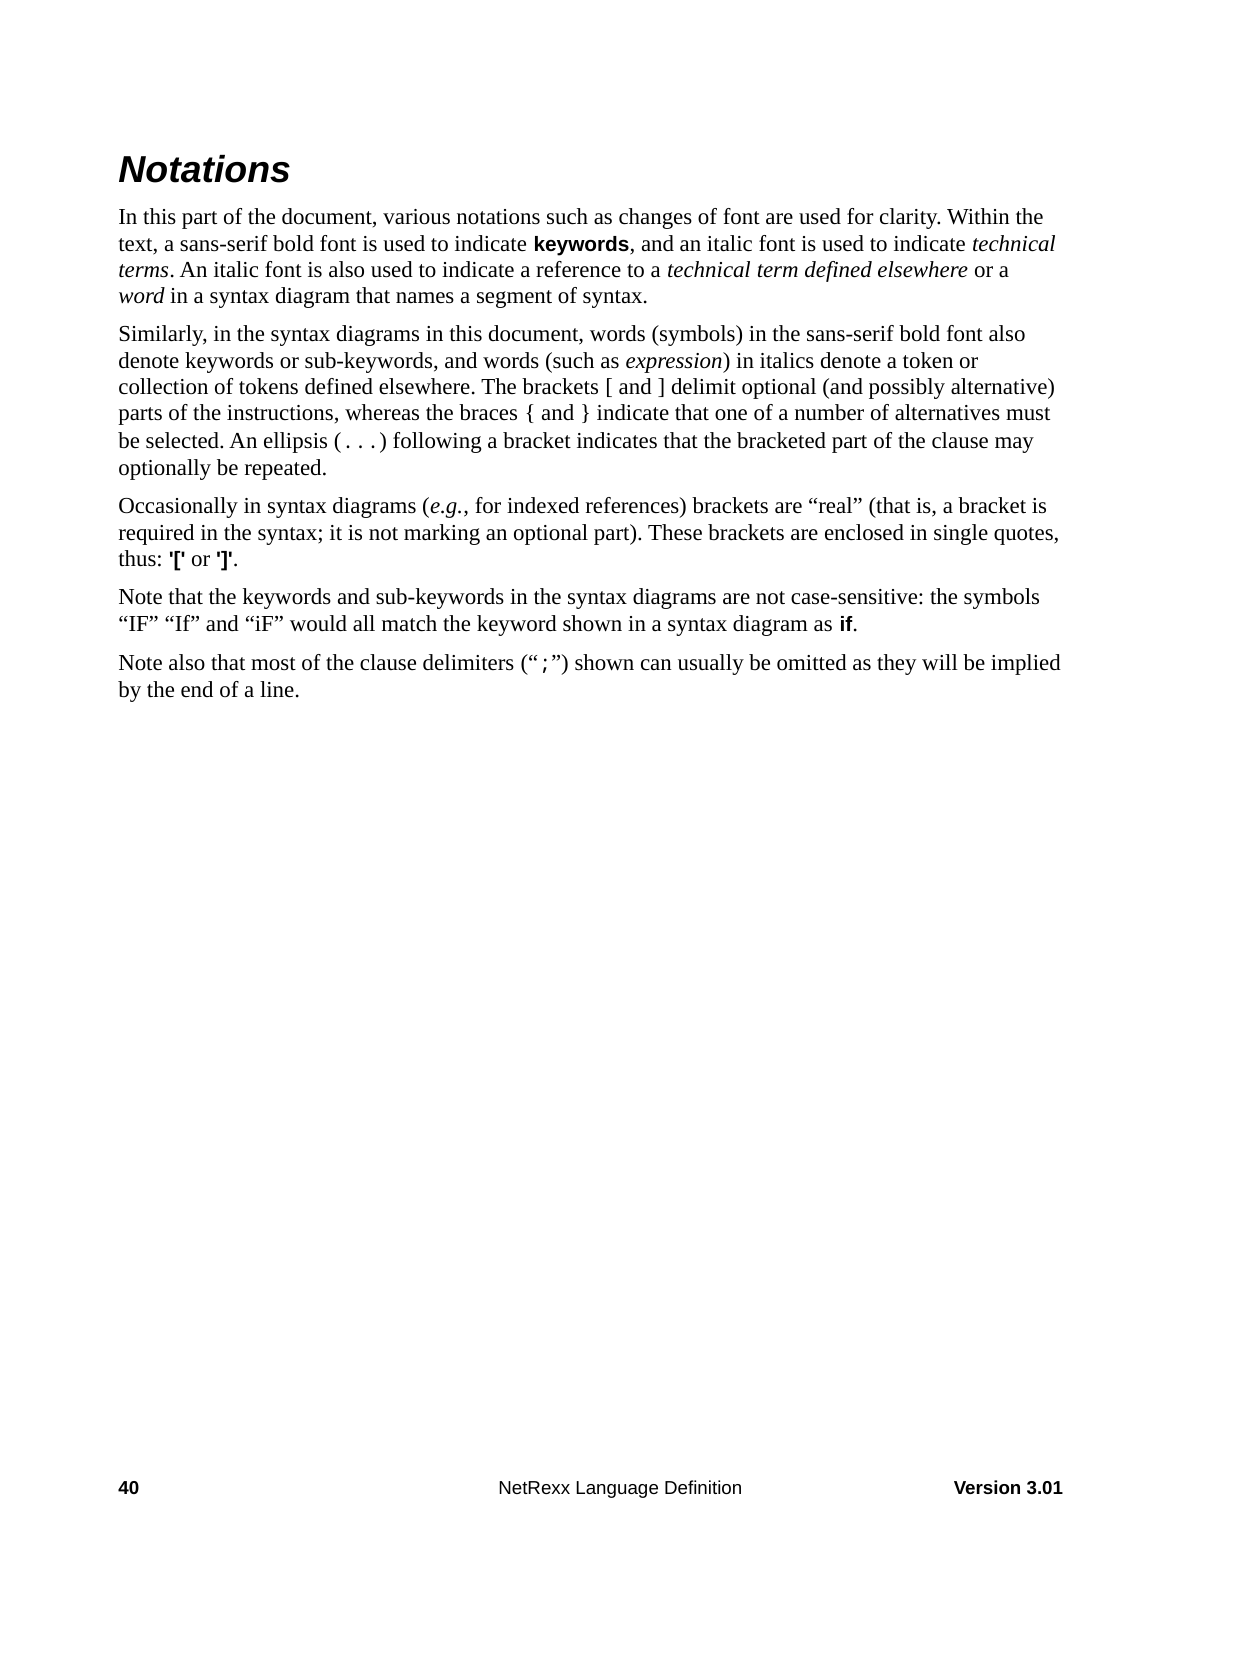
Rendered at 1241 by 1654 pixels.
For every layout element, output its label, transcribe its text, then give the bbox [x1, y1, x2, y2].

text In this part of the document, various notations such as changes of font are used for clarity. Within the text, a sans-serif bold font is used to indicate keywords, and an italic font is used to indicate technical terms. An italic font is also used to indicate a reference to a technical term defined elsewhere or a word in a syntax diagram that names a segment of syntax. [118, 203, 1063, 309]
subtitle Notations [118, 148, 1063, 191]
text Note that the keywords and sub-keywords in the syntax diagrams are not case-sensitive: the symbols “IF” “If” and “iF” would all match the keyword shown in a syntax diagram as if. [118, 583, 1063, 636]
text Similarly, in the syntax diagrams in this document, words (symbols) in the sans-serif bold font also denote keywords or sub-keywords, and words (such as expression) in italics denote a token or collection of tokens defined elsewhere. The brackets [ and ] delimit optional (and possibly alternative) parts of the instructions, whereas the braces { and } indicate that one of a number of alternatives must be selected. An ellipsis (...) following a bracket indicates that the bracketed part of the clause may optionally be repeated. [118, 320, 1063, 481]
text Note also that most of the clause delimiters (“;”) shown can usually be omitted as they will be implied by the end of a line. [118, 648, 1063, 702]
text Occasionally in syntax diagrams (e.g., for indexed references) brackets are “real” (that is, a bracket is required in the syntax; it is not marking an optional part). These brackets are enclosed in single quotes, thus: '[' or ']'. [118, 492, 1063, 571]
